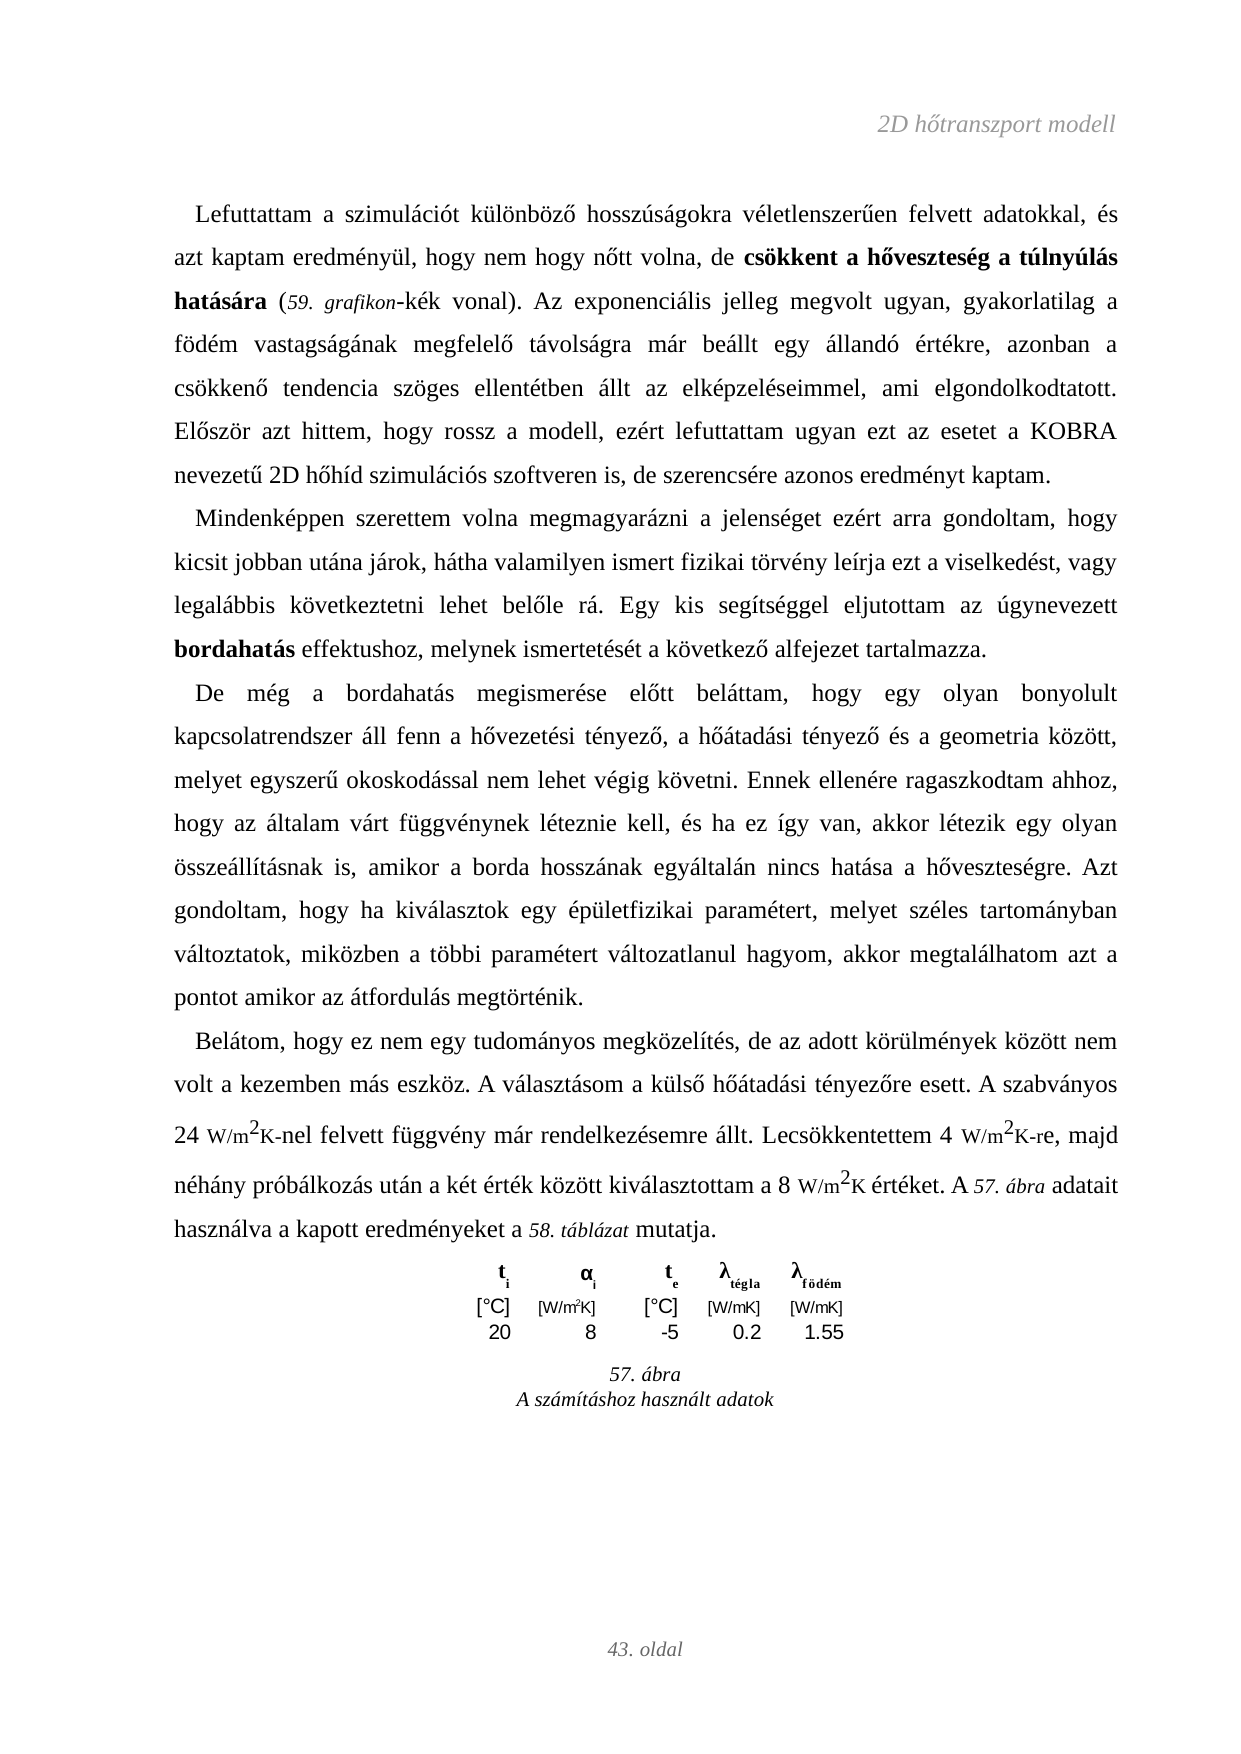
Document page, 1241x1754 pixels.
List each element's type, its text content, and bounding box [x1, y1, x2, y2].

text Mindenképpen szerettem volna megmagyarázni a jelenséget ezért arra gondoltam, hogy kicsit jobban utána járok, hátha valamilyen ismert fizikai törvény leírja ezt a viselkedést, vagy legalábbis következtetni lehet belőle rá. Egy kis segítséggel eljutottam az úgynevezett bordahatás effektushoz, melynek ismertetését a következő alfejezet tartalmazza. [174, 503, 1118, 663]
text De még a bordahatás megismerése előtt beláttam, hogy egy olyan bonyolult kapcsolatrendszer áll fenn a hővezetési tényező, a hőátadási tényező és a geometria között, melyet egyszerű okoskodással nem lehet végig követni. Ennek ellenére ragaszkodtam ahhoz, hogy az általam várt függvénynek léteznie kell, és ha ez így van, akkor létezik egy olyan összeállításnak is, amikor a borda hosszának egyáltalán nincs hatása a hőveszteségre. Azt gondoltam, hogy ha kiválasztok egy épületfizikai paramétert, melyet széles tartományban változtatok, miközben a többi paramétert változatlanul hagyom, akkor megtalálhatom azt a pontot amikor az átfordulás megtörténik. [174, 677, 1118, 1011]
text A számításhoz használt adatok [174, 1386, 1118, 1410]
text Lefuttattam a szimulációt különböző hosszúságokra véletlenszerűen felvett adatokkal, és azt kaptam eredményül, hogy nem hogy nőtt volna, de csökkent a hőveszteség a túlnyúlás hatására (59. grafikon-kék vonal). Az exponenciális jelleg megvolt ugyan, gyakorlatilag a födém vastagságának megfelelő távolságra már beállt egy állandó értékre, azonban a csökkenő tendencia szöges ellentétben állt az elképzeléseimmel, ami elgondolkodtatott. Először azt hittem, hogy rossz a modell, ezért lefuttattam ugyan ezt az esetet a KOBRA nevezetű 2D hőhíd szimulációs szoftveren is, de szerencsére azonos eredményt kaptam. [174, 198, 1118, 489]
text 57. ábra [174, 1362, 1118, 1386]
text Belátom, hogy ez nem egy tudományos megközelítés, de az adott körülmények között nem volt a kezemben más eszköz. A választásom a külső hőátadási tényezőre esett. A szabványos 24 W/m2K-nel felvett függvény már rendelkezésemre állt. Lecsökkentettem 4 W/m2K-re, majd néhány próbálkozás után a két érték között kiválasztottam a 8 W/m2K értéket. A 57. ábra adatait használva a kapott eredményeket a 58. táblázat mutatja. [174, 1026, 1118, 1243]
